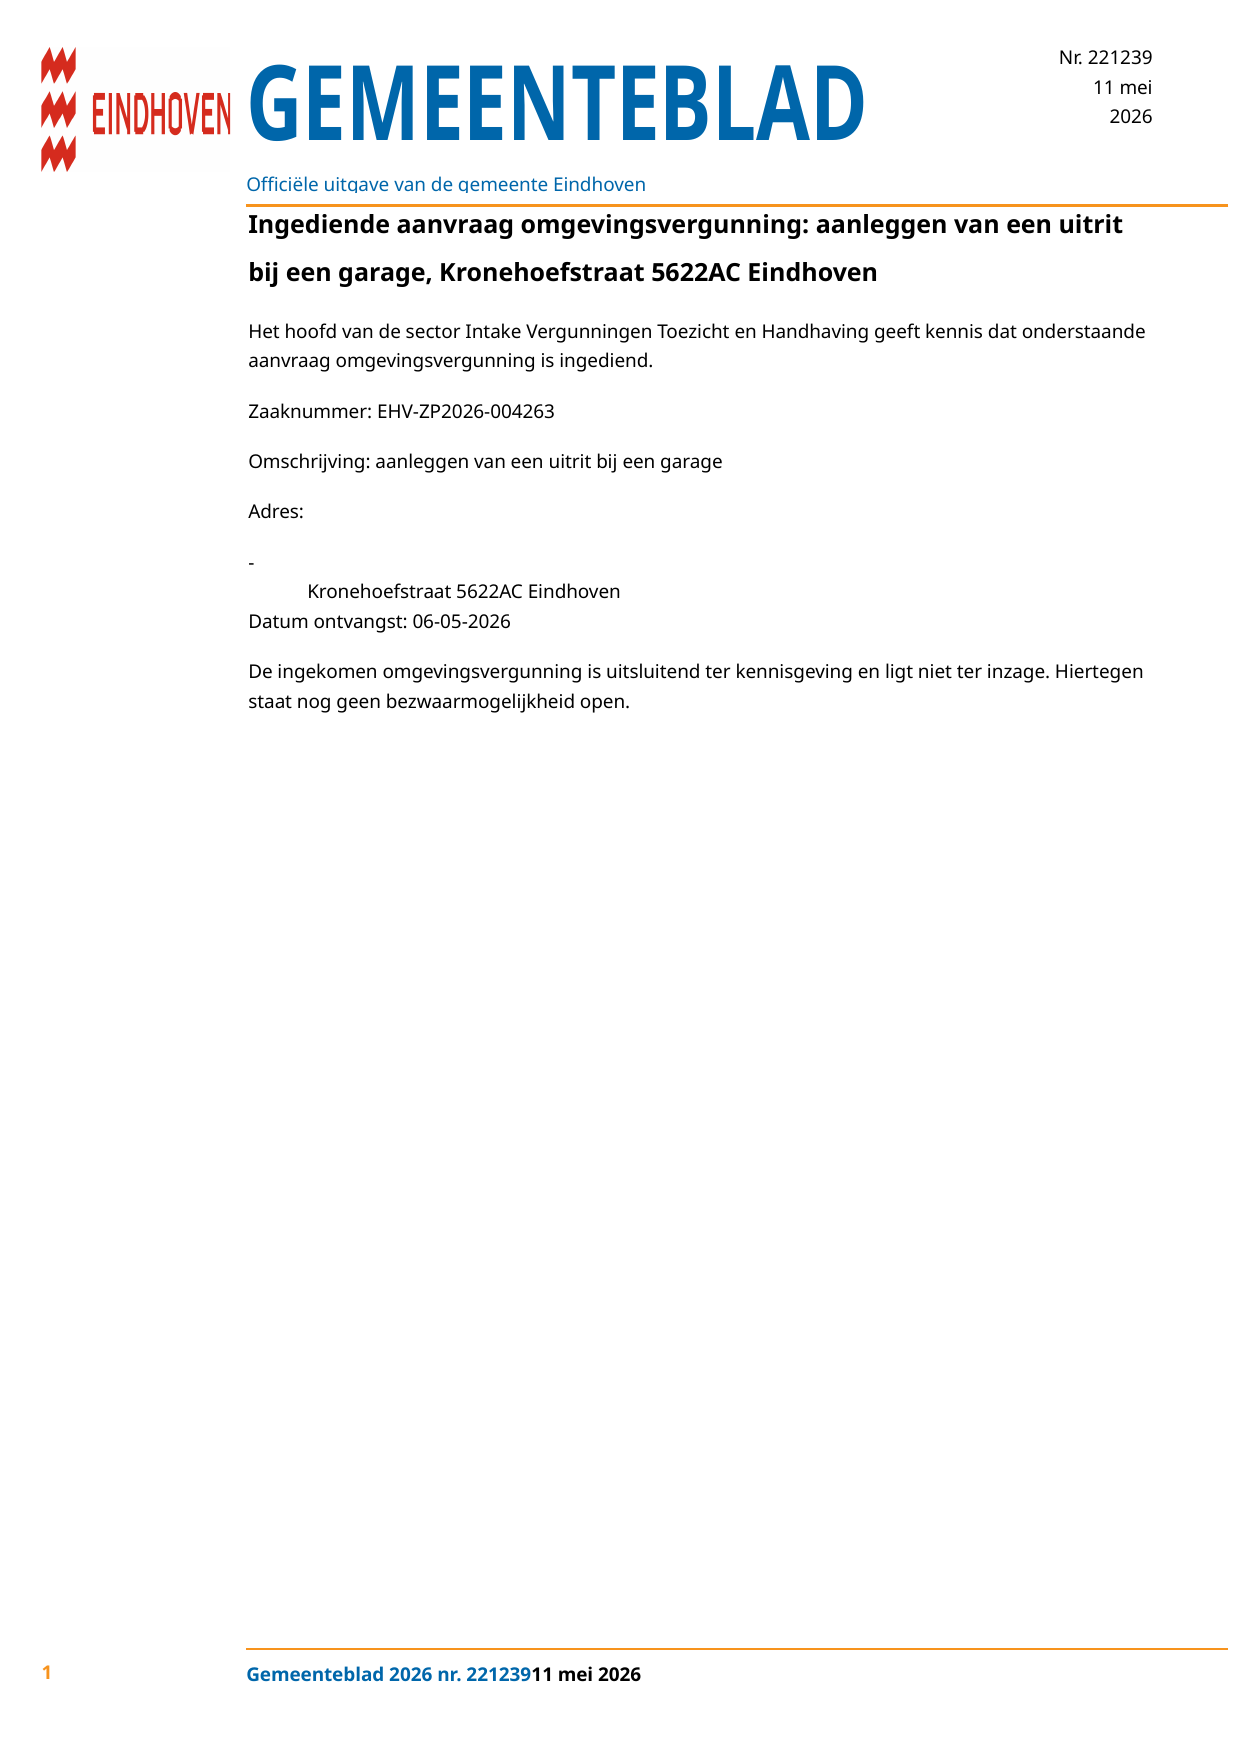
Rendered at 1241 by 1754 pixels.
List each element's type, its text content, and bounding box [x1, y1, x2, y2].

text Adres: [248, 499, 1152, 524]
text Omschrijving: aanleggen van een uitrit bij een garage [248, 448, 1152, 474]
text De ingekomen omgevingsvergunning is uitsluitend ter kennisgeving en ligt niet ter inzage. Hiertegen staat nog geen bezwaarmogelijkheid open. [248, 659, 1152, 714]
picture [41, 47, 231, 172]
text Datum ontvangst: 06-05-2026 [248, 608, 1152, 634]
list Kronehoefstraat 5622AC Eindhoven [248, 579, 1152, 604]
text Ingediende aanvraag omgevingsvergunning: aanleggen van een uitrit bij een garage, Kronehoefstraat 5622AC Eindhoven [248, 207, 1152, 288]
text Zaaknummer: EHV-ZP2026-004263 [248, 398, 1152, 424]
text Het hoofd van de sector Intake Vergunningen Toezicht en Handhaving geeft kennis dat onderstaande aanvraag omgevingsvergunning is ingediend. [248, 318, 1152, 373]
